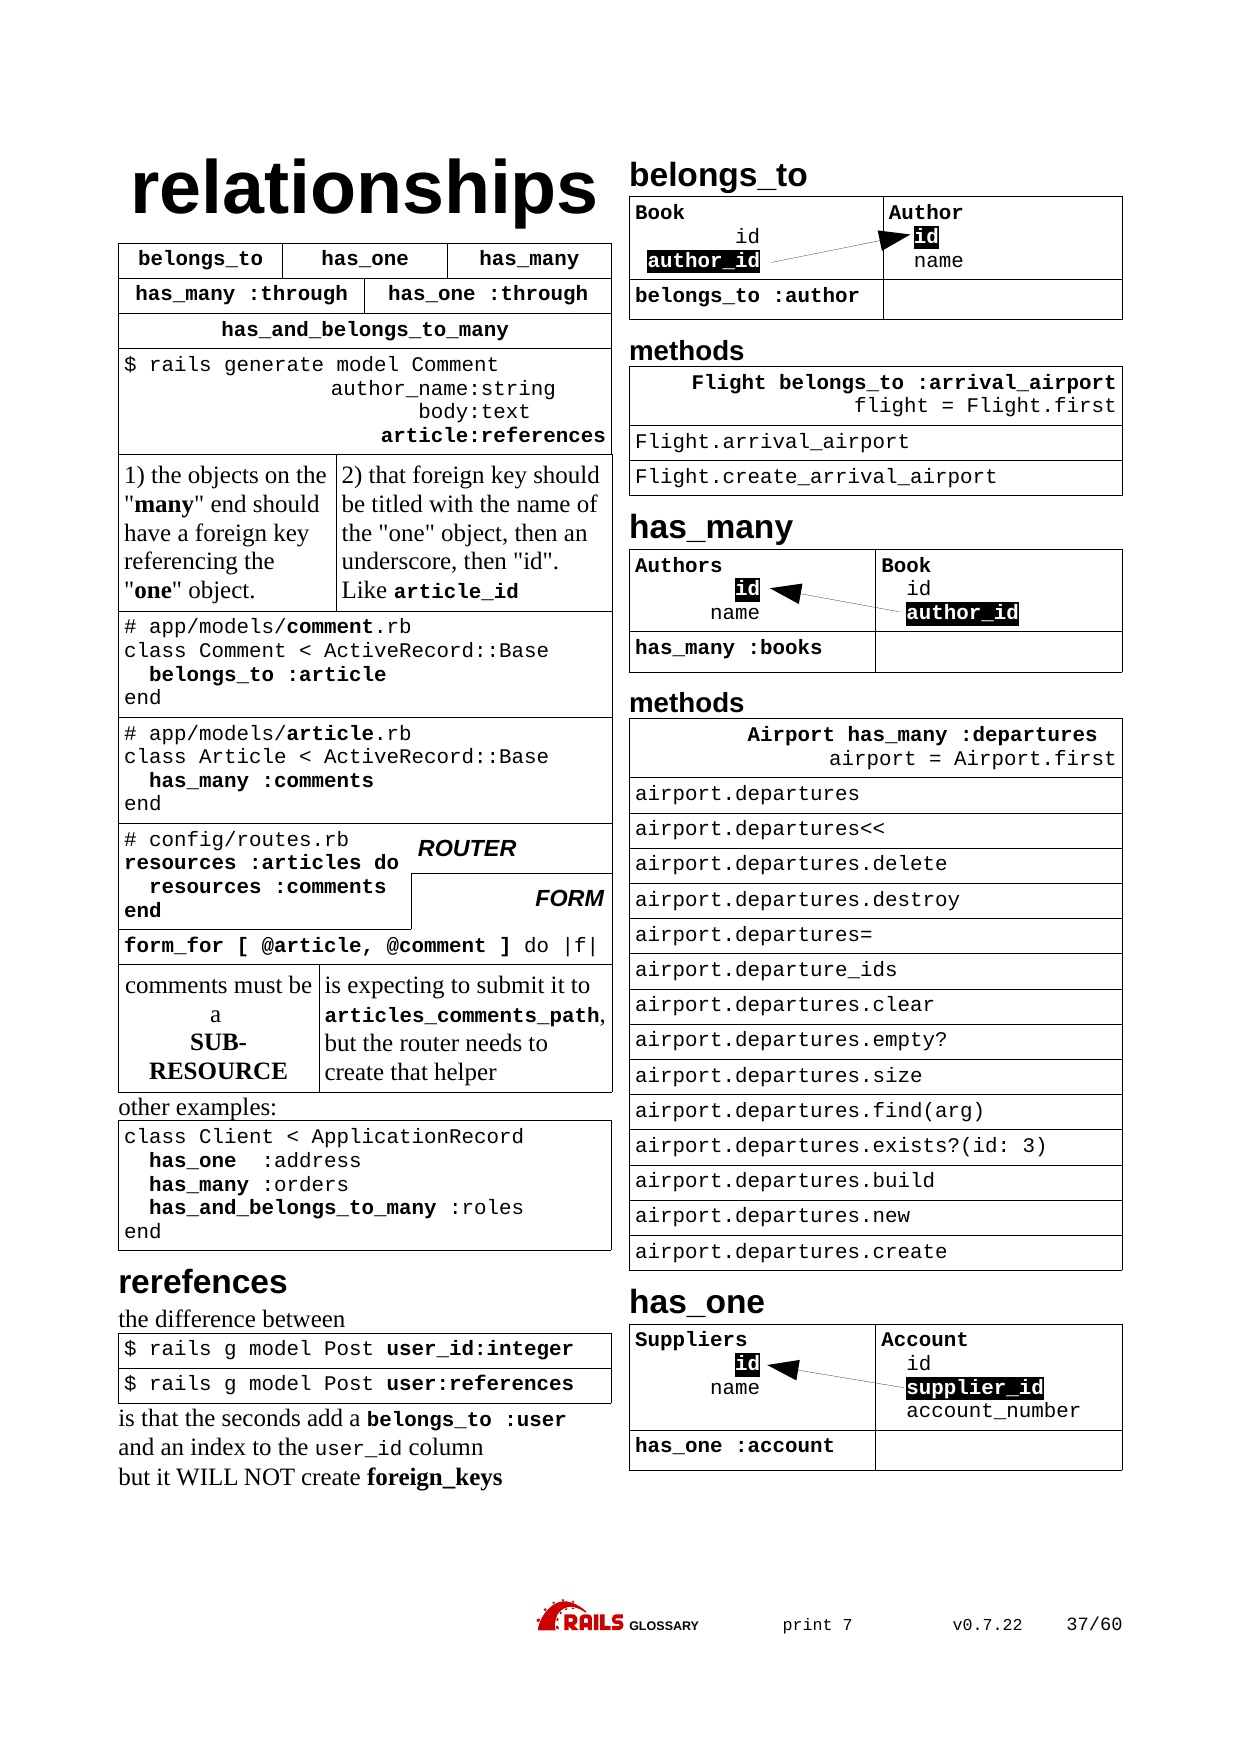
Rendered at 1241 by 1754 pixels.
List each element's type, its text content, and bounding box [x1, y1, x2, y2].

table_cell airport.departures.delete [630, 849, 1122, 883]
table_header Flight belongs_to :arrival_airport flight = Flight.first [630, 367, 1122, 425]
table_cell comments must be a SUB-RESOURCE [119, 965, 319, 1092]
table_cell airport.departure_ids [630, 954, 1122, 988]
table_cell airport.departures= [630, 919, 1122, 953]
table_header Book id author_id [876, 550, 1122, 631]
table_cell # config/routes.rb resources :articles do resources :comments end [119, 824, 411, 929]
text other examples: [118, 1093, 611, 1120]
table_header Authors id name [630, 550, 875, 631]
table_cell is expecting to submit it to articles_comments_path, but the router needs to create that helper [320, 965, 612, 1092]
table_cell airport.departures.find(arg) [630, 1095, 1122, 1129]
subtitle has_many [629, 507, 1122, 546]
subtitle belongs_to [629, 155, 1122, 193]
table_cell form_for [ @article, @comment ] do |f| [119, 929, 612, 964]
table_cell belongs_to :author [630, 280, 883, 319]
table_cell airport.departures.empty? [630, 1025, 1122, 1059]
subtitle has_one [629, 1282, 1122, 1321]
subtitle rerefences [118, 1262, 611, 1301]
table_cell [876, 1431, 1122, 1470]
text and an index to the user_id column [118, 1432, 611, 1462]
table_header Airport has_many :departures airport = Airport.first [630, 719, 1122, 777]
table_cell airport.departures.destroy [630, 884, 1122, 918]
table_header has_many [448, 244, 611, 278]
text the difference between [118, 1304, 611, 1332]
subtitle methods [629, 686, 1122, 718]
table_header has_one [283, 244, 447, 278]
table_header $ rails g model Post user_id:integer [119, 1334, 611, 1368]
table_cell airport.departures.clear [630, 990, 1122, 1024]
table_cell airport.departures.exists?(id: 3) [630, 1130, 1122, 1164]
table_cell airport.departures.size [630, 1060, 1122, 1094]
table_cell # app/models/comment.rb class Comment < ActiveRecord::Base belongs_to :article end [119, 612, 612, 717]
table_cell Flight.create_arrival_airport [630, 461, 1122, 495]
table_header 1) the objects on the "many" end should have a foreign key referencing the "one" object. [119, 455, 336, 611]
table_cell has_and_belongs_to_many [119, 314, 611, 348]
table_header Author id name [884, 197, 1122, 279]
text is that the seconds add a belongs_to :user [118, 1404, 611, 1432]
table_cell has_many :through [119, 279, 364, 313]
table_cell airport.departures [630, 778, 1122, 812]
table_cell $ rails g model Post user:references [119, 1369, 611, 1403]
table_header Suppliers id name [630, 1325, 875, 1430]
table_header 2) that foreign key should be titled with the name of the "one" object, then an underscore, then "id". Like article_id [337, 455, 612, 611]
table_header $ rails generate model Comment author_name:string body:text article:references [119, 349, 611, 454]
table_cell # app/models/article.rb class Article < ActiveRecord::Base has_many :comments end [119, 718, 612, 823]
subtitle relationships [118, 143, 611, 230]
table_header Account id supplier_id account_number [876, 1325, 1122, 1430]
table_cell [876, 632, 1122, 672]
table_cell airport.departures.new [630, 1201, 1122, 1235]
table_cell FORM [412, 874, 612, 929]
table_header class Client < ApplicationRecord has_one :address has_many :orders has_and_belongs_to_many :roles end [119, 1121, 611, 1250]
table_cell airport.departures<< [630, 814, 1122, 848]
subtitle methods [629, 334, 1122, 366]
table_cell airport.departures.create [630, 1236, 1122, 1270]
table_header belongs_to [119, 244, 282, 278]
table_cell airport.departures.build [630, 1166, 1122, 1200]
table_cell has_one :account [630, 1431, 875, 1470]
table_cell [884, 280, 1122, 319]
table_cell has_many :books [630, 632, 875, 672]
table_cell Flight.arrival_airport [630, 426, 1122, 460]
table_cell ROUTER [411, 824, 612, 873]
table_header Book id author_id [630, 197, 883, 279]
table_cell has_one :through [365, 279, 611, 313]
text but it WILL NOT create foreign_keys [118, 1462, 611, 1491]
